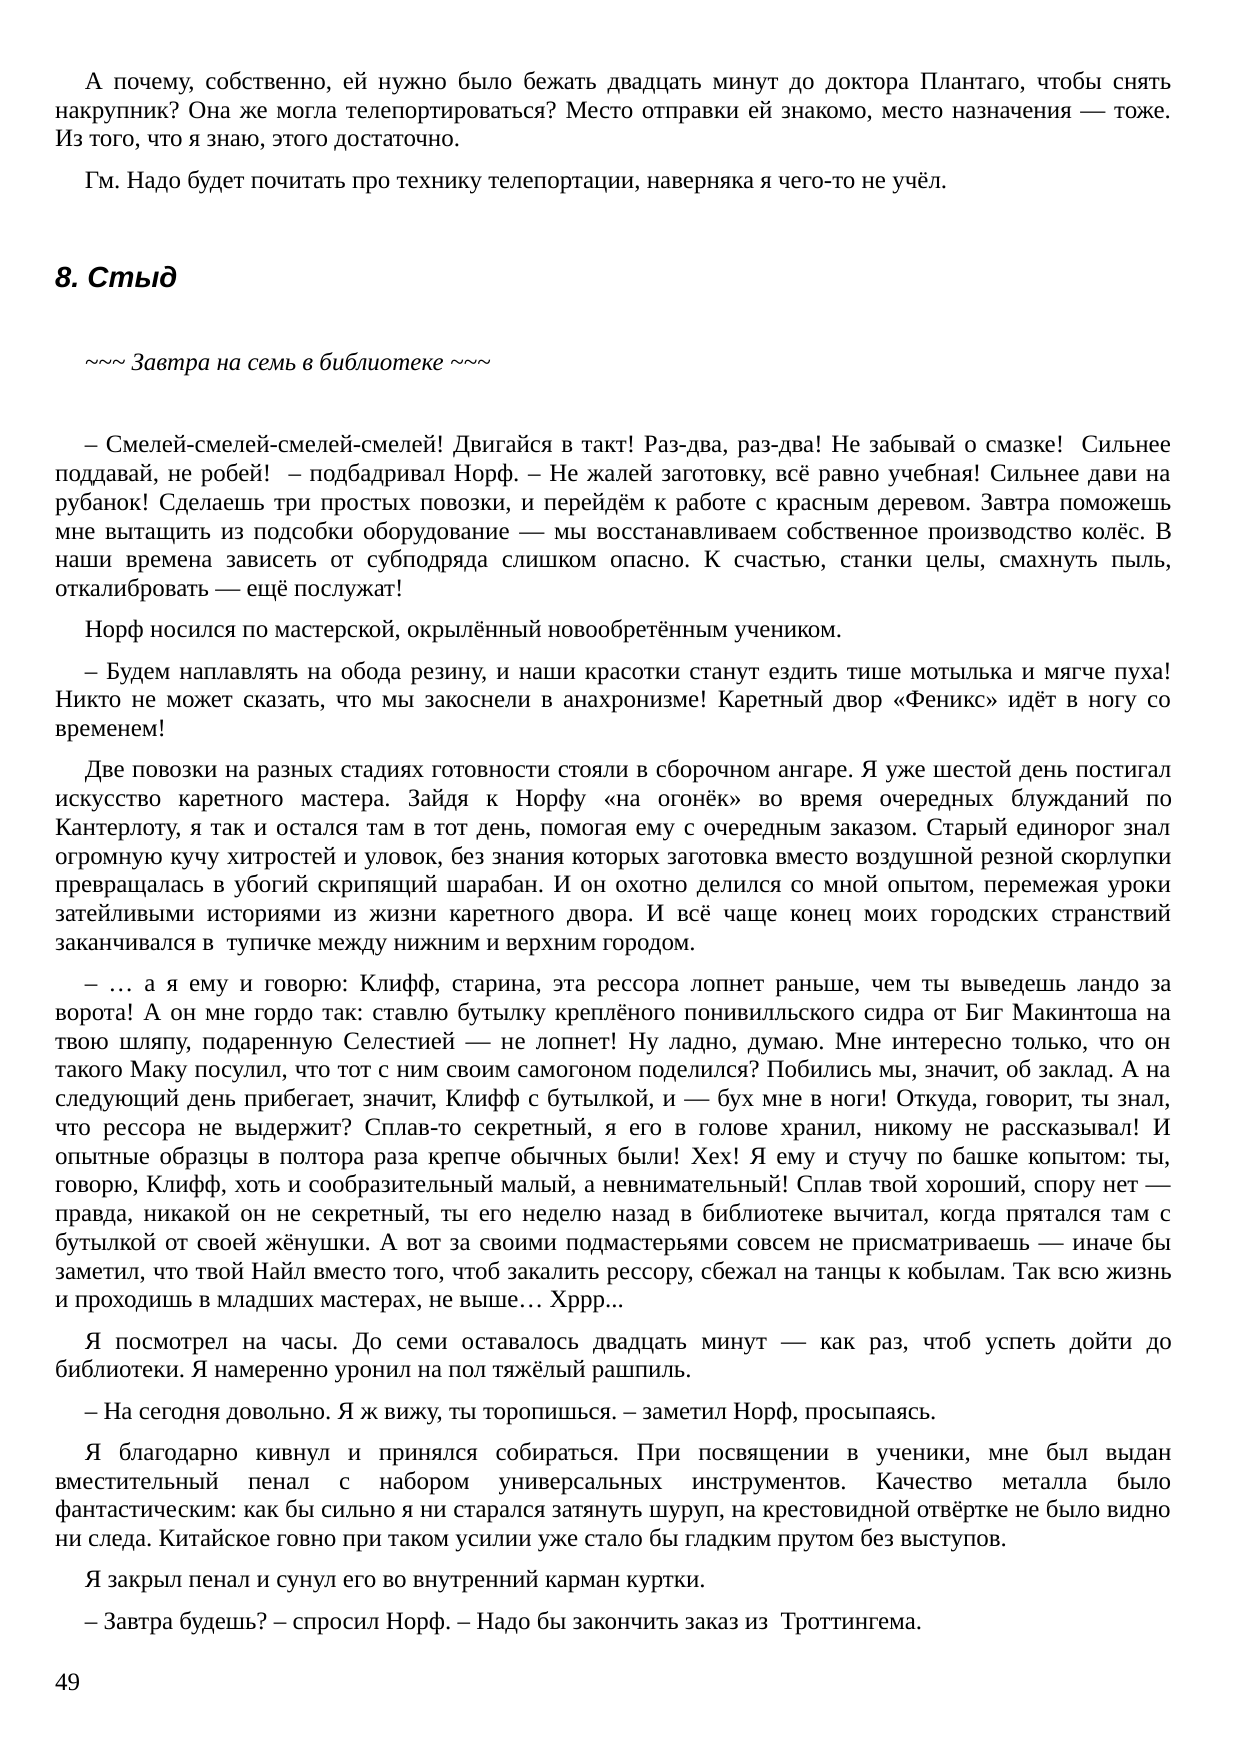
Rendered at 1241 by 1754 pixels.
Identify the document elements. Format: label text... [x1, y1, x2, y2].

text Я благодарно кивнул и принялся собираться. При посвящении в ученики, мне был выдан вместительный пенал с набором универсальных инструментов. Качество металла было фантастическим: как бы сильно я ни старался затянуть шуруп, на крестовидной отвёртке не было видно ни следа. Китайское говно при таком усилии уже стало бы гладким прутом без выступов. [55, 1437, 1173, 1552]
text – Будем наплавлять на обода резину, и наши красотки станут ездить тише мотылька и мягче пуха! Никто не может сказать, что мы закоснели в анахронизме! Каретный двор «Феникс» идёт в ногу со временем! [55, 656, 1173, 742]
subtitle 8. Стыд [55, 260, 1173, 293]
text – На сегодня довольно. Я ж вижу, ты торопишься. – заметил Норф, просыпаясь. [55, 1396, 1173, 1424]
text ~~~ Завтра на семь в библиотеке ~~~ [55, 347, 1173, 376]
text Норф носился по мастерской, окрылённый новообретённым учеником. [55, 614, 1173, 643]
text Я посмотрел на часы. До семи оставалось двадцать минут — как раз, чтоб успеть дойти до библиотеки. Я намеренно уронил на пол тяжёлый рашпиль. [55, 1326, 1173, 1383]
text – Смелей-смелей-смелей-смелей! Двигайся в такт! Раз-два, раз-два! Не забывай о смазке! Сильнее поддавай, не робей! – подбадривал Норф. – Не жалей заготовку, всё равно учебная! Сильнее дави на рубанок! Сделаешь три простых повозки, и перейдём к работе с красным деревом. Завтра поможешь мне вытащить из подсобки оборудование — мы восстанавливаем собственное производство колёс. В наши времена зависеть от субподряда слишком опасно. К счастью, станки целы, смахнуть пыль, откалибровать — ещё послужат! [55, 429, 1173, 602]
text Я закрыл пенал и сунул его во внутренний карман куртки. [55, 1564, 1173, 1593]
text – … а я ему и говорю: Клифф, старина, эта рессора лопнет раньше, чем ты выведешь ландо за ворота! А он мне гордо так: ставлю бутылку креплёного понивилльского сидра от Биг Макинтоша на твою шляпу, подаренную Селестией — не лопнет! Ну ладно, думаю. Мне интересно только, что он такого Маку посулил, что тот с ним своим самогоном поделился? Побились мы, значит, об заклад. А на следующий день прибегает, значит, Клифф с бутылкой, и — бух мне в ноги! Откуда, говорит, ты знал, что рессора не выдержит? Сплав-то секретный, я его в голове хранил, никому не рассказывал! И опытные образцы в полтора раза крепче обычных были! Хех! Я ему и стучу по башке копытом: ты, говорю, Клифф, хоть и сообразительный малый, а невнимательный! Сплав твой хороший, спору нет — правда, никакой он не секретный, ты его неделю назад в библиотеке вычитал, когда прятался там с бутылкой от своей жёнушки. А вот за своими подмастерьями совсем не присматриваешь — иначе бы заметил, что твой Найл вместо того, чтоб закалить рессору, сбежал на танцы к кобылам. Так всю жизнь и проходишь в младших мастерах, не выше… Хррр... [55, 968, 1173, 1313]
text Гм. Надо будет почитать про технику телепортации, наверняка я чего-то не учёл. [55, 165, 1173, 193]
text – Завтра будешь? – спросил Норф. – Надо бы закончить заказ из Троттингема. [55, 1606, 1173, 1634]
text А почему, собственно, ей нужно было бежать двадцать минут до доктора Плантаго, чтобы снять накрупник? Она же могла телепортироваться? Место отправки ей знакомо, место назначения — тоже. Из того, что я знаю, этого достаточно. [55, 66, 1173, 152]
text Две повозки на разных стадиях готовности стояли в сборочном ангаре. Я уже шестой день постигал искусство каретного мастера. Зайдя к Норфу «на огонёк» во время очередных блужданий по Кантерлоту, я так и остался там в тот день, помогая ему с очередным заказом. Старый единорог знал огромную кучу хитростей и уловок, без знания которых заготовка вместо воздушной резной скорлупки превращалась в убогий скрипящий шарабан. И он охотно делился со мной опытом, перемежая уроки затейливыми историями из жизни каретного двора. И всё чаще конец моих городских странствий заканчивался в тупичке между нижним и верхним городом. [55, 754, 1173, 956]
